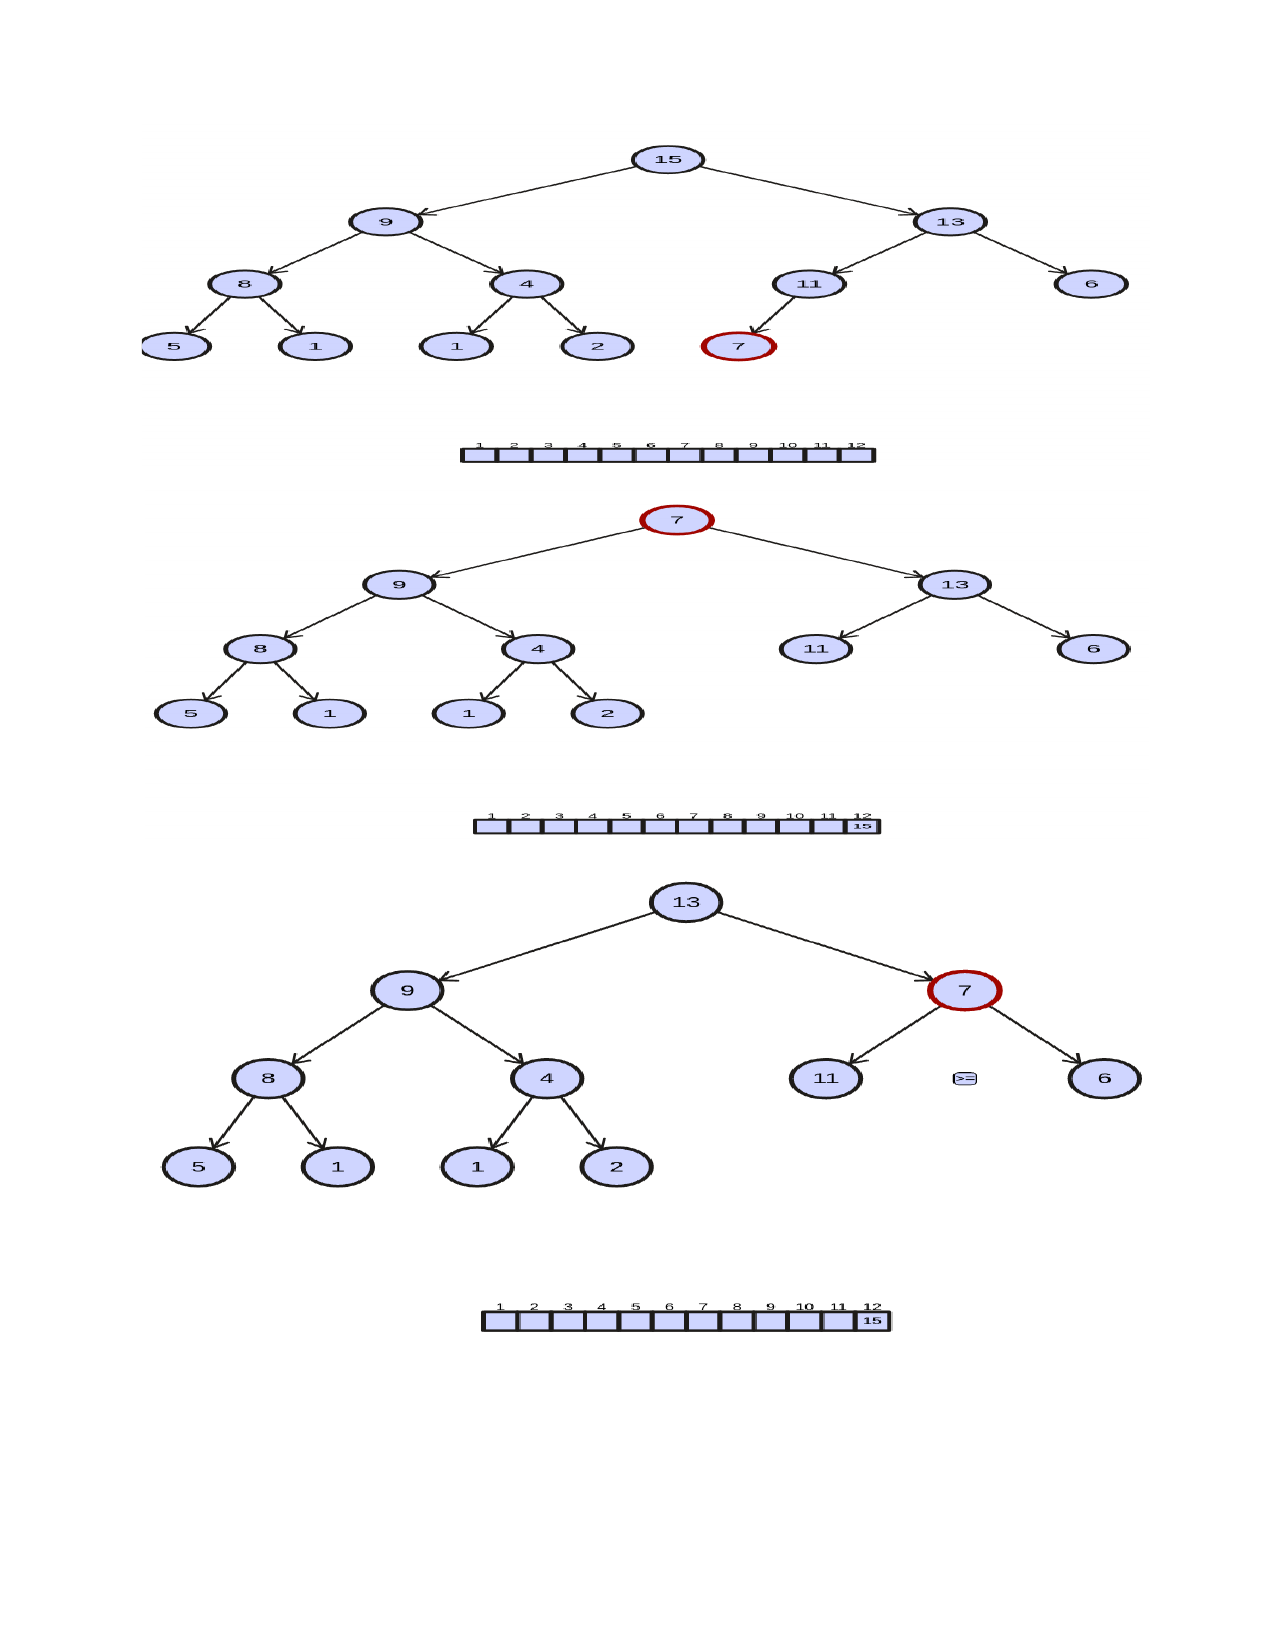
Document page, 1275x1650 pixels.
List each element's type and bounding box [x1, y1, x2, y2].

picture [149, 844, 1147, 1335]
picture [144, 477, 1149, 839]
picture [141, 118, 1150, 466]
